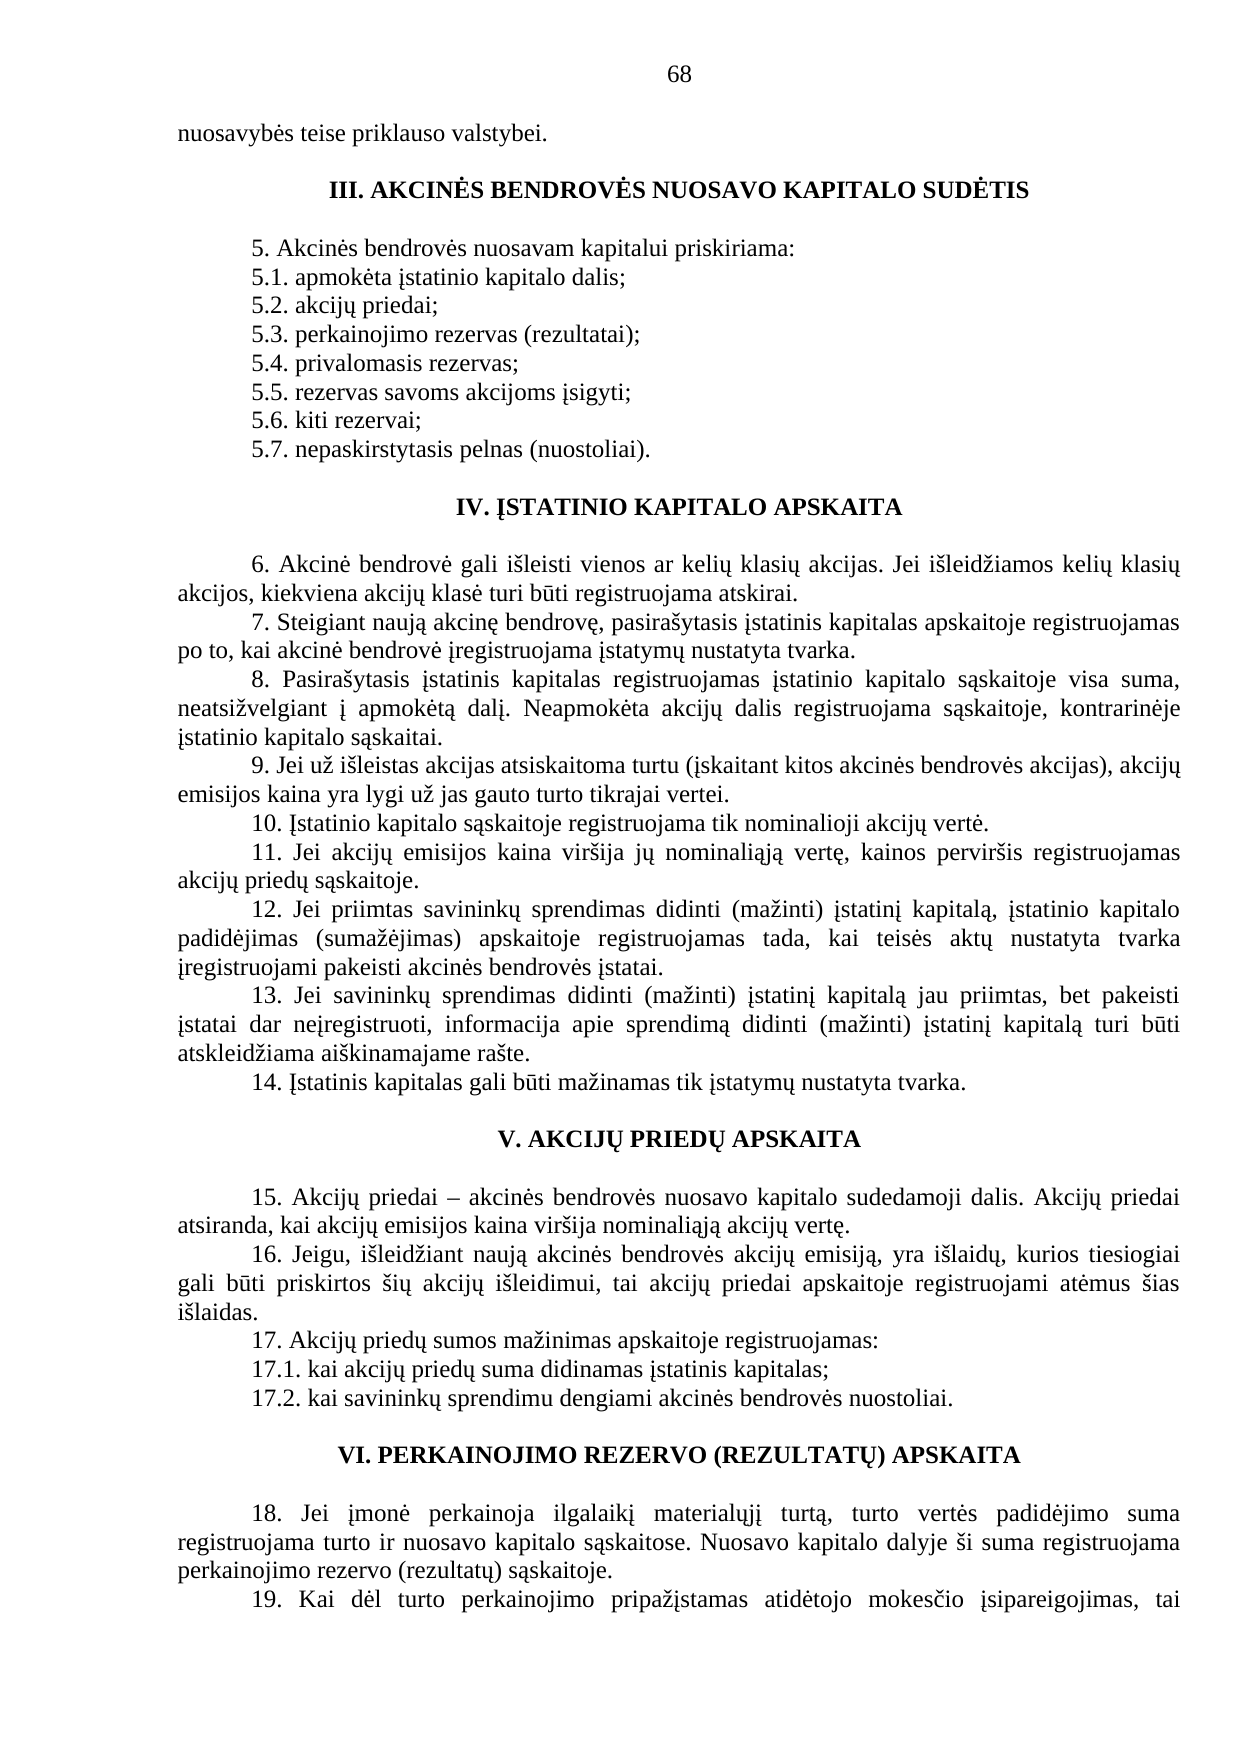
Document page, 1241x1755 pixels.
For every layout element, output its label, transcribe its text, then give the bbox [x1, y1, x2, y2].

text 5.4. privalomasis rezervas; [177, 348, 1181, 377]
text 6. Akcinė bendrovė gali išleisti vienos ar kelių klasių akcijas. Jei išleidžiamos kelių klasių akcijos, kiekviena akcijų klasė turi būti registruojama atskirai. [177, 549, 1181, 607]
text 17. Akcijų priedų sumos mažinimas apskaitoje registruojamas: [177, 1326, 1181, 1354]
text nuosavybės teise priklauso valstybei. [177, 118, 1181, 147]
text 7. Steigiant naują akcinę bendrovę, pasirašytasis įstatinis kapitalas apskaitoje registruojamas po to, kai akcinė bendrovė įregistruojama įstatymų nustatyta tvarka. [177, 607, 1181, 664]
text 5.2. akcijų priedai; [177, 291, 1181, 319]
text 19. Kai dėl turto perkainojimo pripažįstamas atidėtojo mokesčio įsipareigojimas, tai [177, 1584, 1181, 1613]
text 15. Akcijų priedai – akcinės bendrovės nuosavo kapitalo sudedamoji dalis. Akcijų priedai atsiranda, kai akcijų emisijos kaina viršija nominaliąją akcijų vertę. [177, 1182, 1181, 1239]
text 13. Jei savininkų sprendimas didinti (mažinti) įstatinį kapitalą jau priimtas, bet pakeisti įstatai dar neįregistruoti, informacija apie sprendimą didinti (mažinti) įstatinį kapitalą turi būti atskleidžiama aiškinamajame rašte. [177, 981, 1181, 1067]
text 11. Jei akcijų emisijos kaina viršija jų nominaliąją vertę, kainos perviršis registruojamas akcijų priedų sąskaitoje. [177, 837, 1181, 894]
text 16. Jeigu, išleidžiant naują akcinės bendrovės akcijų emisiją, yra išlaidų, kurios tiesiogiai gali būti priskirtos šių akcijų išleidimui, tai akcijų priedai apskaitoje registruojami atėmus šias išlaidas. [177, 1239, 1181, 1326]
text 18. Jei įmonė perkainoja ilgalaikį materialųjį turtą, turto vertės padidėjimo suma registruojama turto ir nuosavo kapitalo sąskaitose. Nuosavo kapitalo dalyje ši suma registruojama perkainojimo rezervo (rezultatų) sąskaitoje. [177, 1498, 1181, 1584]
text 5.6. kiti rezervai; [177, 406, 1181, 434]
text 17.2. kai savininkų sprendimu dengiami akcinės bendrovės nuostoliai. [177, 1383, 1181, 1412]
text VI. PERKAINOJIMO REZERVO (REZULTATŲ) APSKAITA [177, 1441, 1181, 1469]
text V. AKCIJŲ PRIEDŲ APSKAITA [177, 1124, 1181, 1153]
text 5.5. rezervas savoms akcijoms įsigyti; [177, 377, 1181, 406]
text 5.7. nepaskirstytasis pelnas (nuostoliai). [177, 434, 1181, 463]
text IV. ĮSTATINIO KAPITALO APSKAITA [177, 492, 1181, 521]
text 14. Įstatinis kapitalas gali būti mažinamas tik įstatymų nustatyta tvarka. [177, 1067, 1181, 1096]
text 10. Įstatinio kapitalo sąskaitoje registruojama tik nominalioji akcijų vertė. [177, 808, 1181, 837]
text 5. Akcinės bendrovės nuosavam kapitalui priskiriama: [177, 233, 1181, 262]
text 12. Jei priimtas savininkų sprendimas didinti (mažinti) įstatinį kapitalą, įstatinio kapitalo padidėjimas (sumažėjimas) apskaitoje registruojamas tada, kai teisės aktų nustatyta tvarka įregistruojami pakeisti akcinės bendrovės įstatai. [177, 894, 1181, 981]
text 17.1. kai akcijų priedų suma didinamas įstatinis kapitalas; [177, 1354, 1181, 1383]
text 9. Jei už išleistas akcijas atsiskaitoma turtu (įskaitant kitos akcinės bendrovės akcijas), akcijų emisijos kaina yra lygi už jas gauto turto tikrajai vertei. [177, 751, 1181, 808]
text 8. Pasirašytasis įstatinis kapitalas registruojamas įstatinio kapitalo sąskaitoje visa suma, neatsižvelgiant į apmokėtą dalį. Neapmokėta akcijų dalis registruojama sąskaitoje, kontrarinėje įstatinio kapitalo sąskaitai. [177, 664, 1181, 751]
text 5.3. perkainojimo rezervas (rezultatai); [177, 319, 1181, 348]
text 5.1. apmokėta įstatinio kapitalo dalis; [177, 262, 1181, 291]
text III. AKCINĖS BENDROVĖS NUOSAVO KAPITALO SUDĖTIS [177, 176, 1181, 204]
